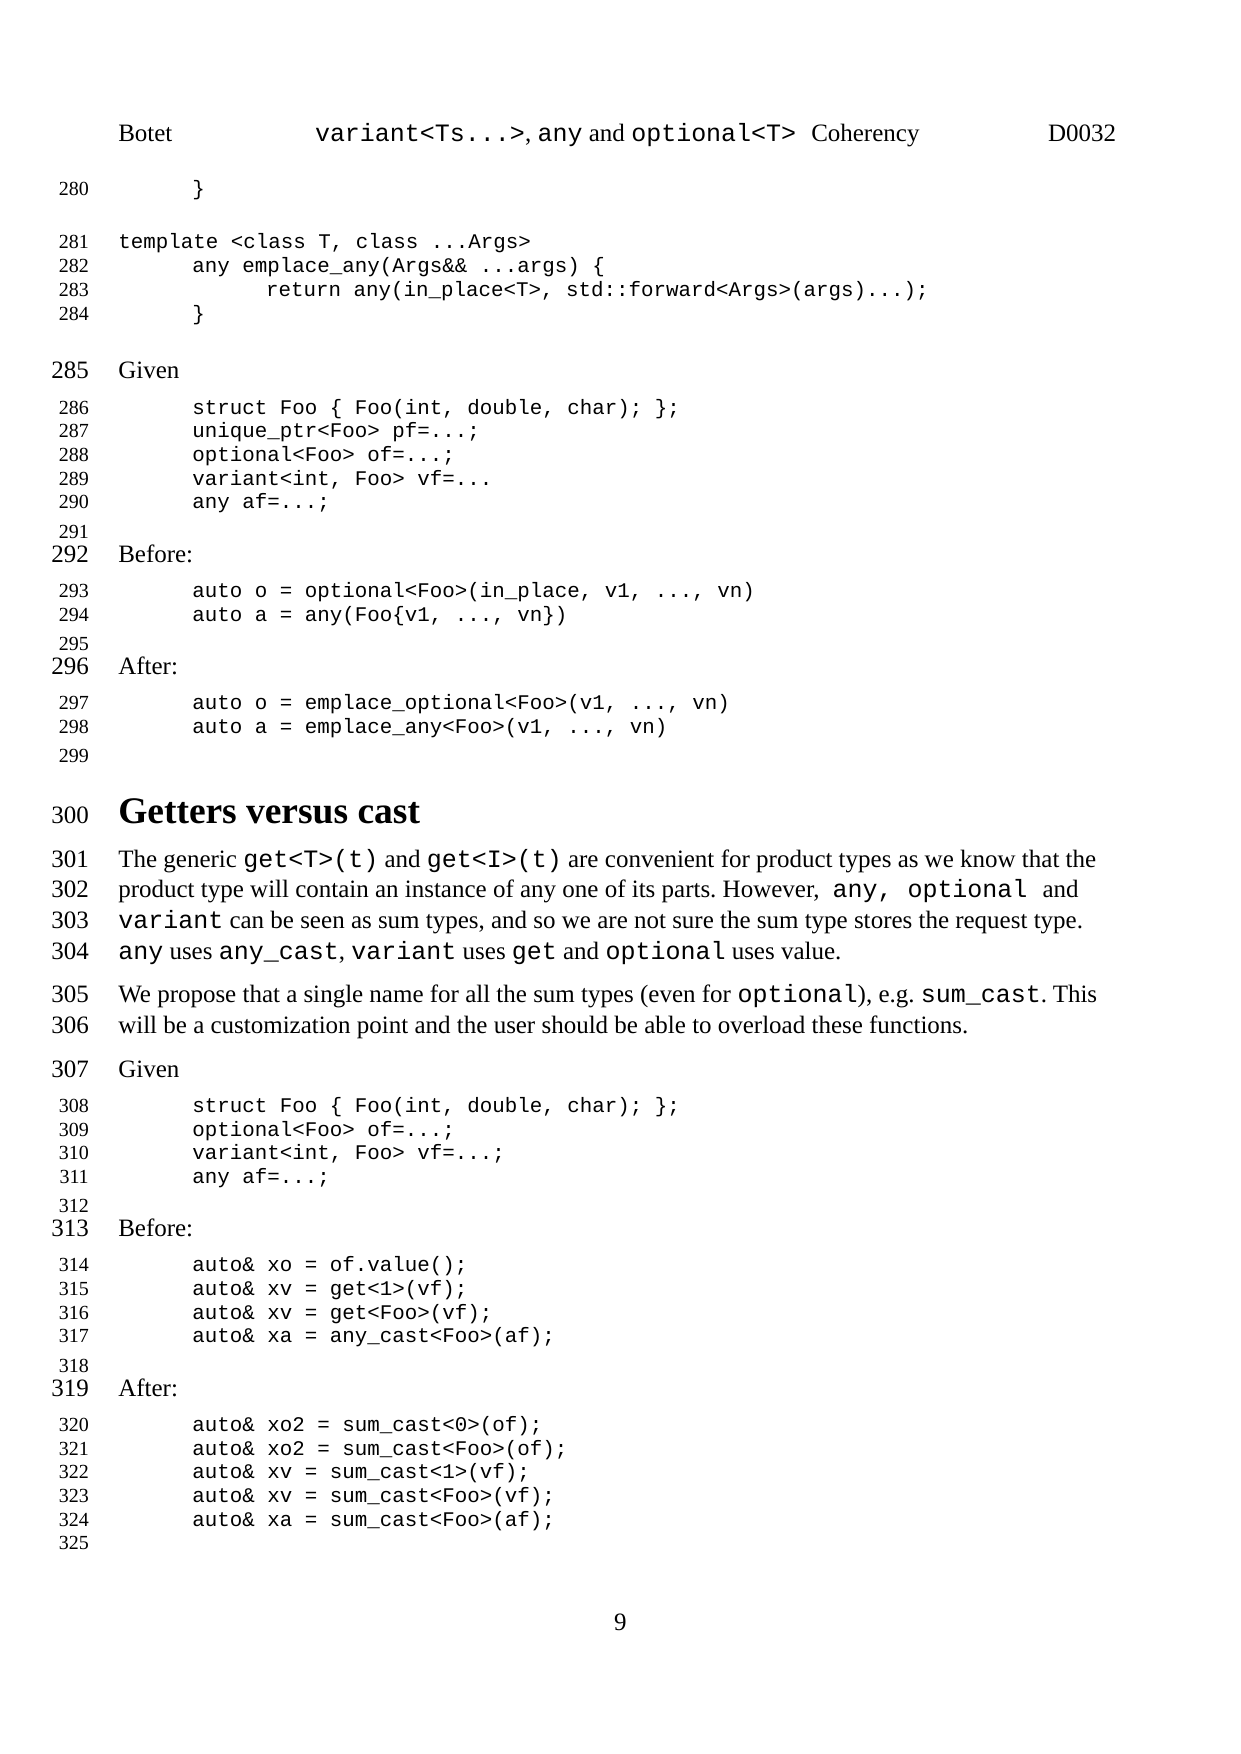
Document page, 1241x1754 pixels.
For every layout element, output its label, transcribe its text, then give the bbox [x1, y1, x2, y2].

text auto& xv = get<1>(vf); [118, 1278, 1122, 1302]
text auto o = emplace_optional<Foo>(v1, ..., vn) [118, 692, 1122, 716]
text } [118, 302, 1122, 326]
text auto a = any(Foo{v1, ..., vn}) [118, 604, 1122, 627]
text Before: [118, 539, 1122, 567]
text } [118, 178, 1122, 202]
text any emplace_any(Args&& ...args) { [118, 255, 1122, 279]
text struct Foo { Foo(int, double, char); }; [118, 1095, 1122, 1119]
text The generic get<T>(t) and get<I>(t) are convenient for product types as we know that the product type will contain an instance of any one of its parts. However, any, optional and variant can be seen as sum types, and so we are not sure the sum type stores the request type. any uses any_cast, variant uses get and optional uses value. [118, 844, 1122, 967]
subtitle Getters versus cast [118, 788, 1122, 831]
text auto& xa = sum_cast<Foo>(af); [118, 1508, 1122, 1532]
text After: [118, 1373, 1122, 1401]
text optional<Foo> of=...; [118, 1119, 1122, 1142]
text Given [118, 1054, 1122, 1082]
text any af=...; [118, 1166, 1122, 1189]
text unique_ptr<Foo> pf=...; [118, 421, 1122, 444]
text auto a = emplace_any<Foo>(v1, ..., vn) [118, 716, 1122, 739]
text Given [118, 356, 1122, 384]
text auto& xo2 = sum_cast<Foo>(of); [118, 1438, 1122, 1461]
text auto& xv = sum_cast<Foo>(vf); [118, 1485, 1122, 1508]
text auto& xv = sum_cast<1>(vf); [118, 1461, 1122, 1485]
text variant<int, Foo> vf=...; [118, 1142, 1122, 1166]
text auto& xa = any_cast<Foo>(af); [118, 1325, 1122, 1349]
text We propose that a single name for all the sum types (even for optional), e.g. sum_cast. This will be a customization point and the user should be able to overload these functions. [118, 979, 1122, 1041]
text auto& xo2 = sum_cast<0>(of); [118, 1414, 1122, 1438]
text optional<Foo> of=...; [118, 444, 1122, 468]
text any af=...; [118, 491, 1122, 515]
text Before: [118, 1213, 1122, 1242]
text return any(in_place<T>, std::forward<Args>(args)...); [118, 279, 1122, 302]
text auto& xo = of.value(); [118, 1254, 1122, 1278]
text auto o = optional<Foo>(in_place, v1, ..., vn) [118, 580, 1122, 604]
text template <class T, class ...Args> [118, 232, 1122, 255]
text struct Foo { Foo(int, double, char); }; [118, 397, 1122, 421]
text auto& xv = get<Foo>(vf); [118, 1302, 1122, 1325]
text variant<int, Foo> vf=... [118, 468, 1122, 491]
text After: [118, 651, 1122, 680]
